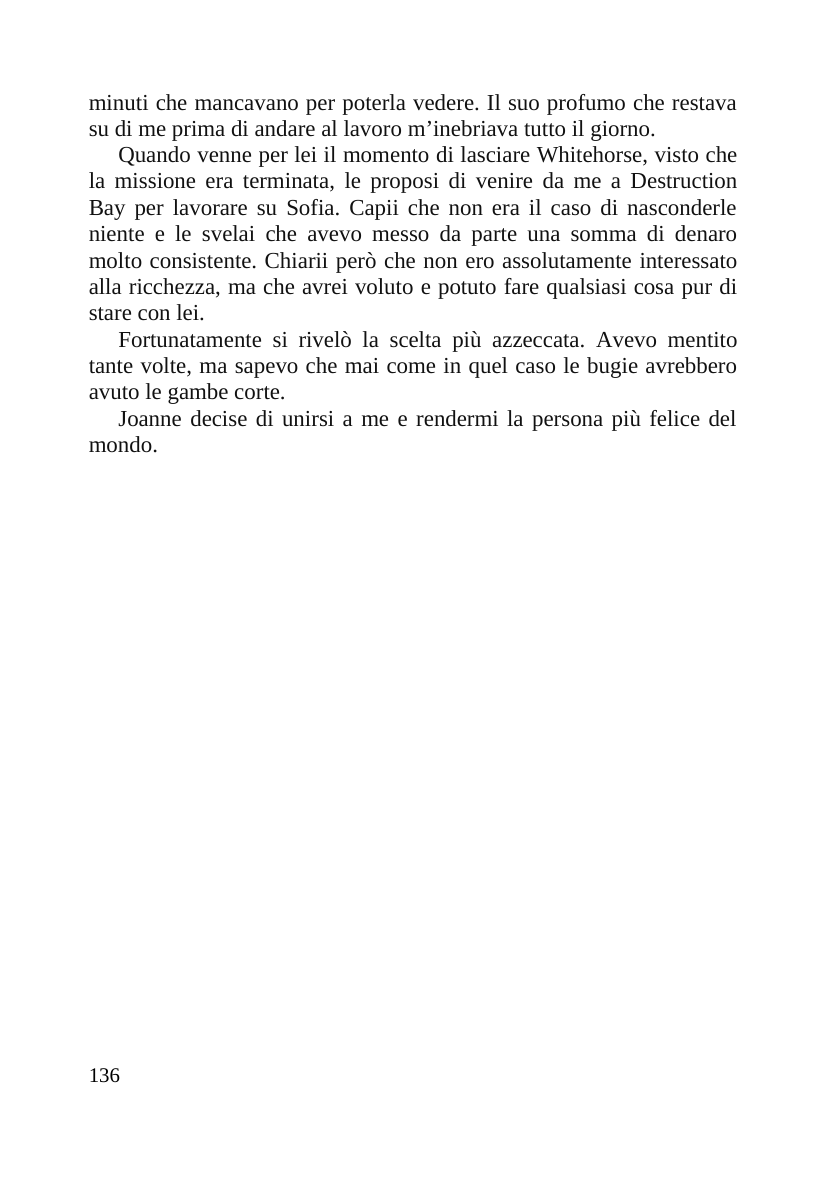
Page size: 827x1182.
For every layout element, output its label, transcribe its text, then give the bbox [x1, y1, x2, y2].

text minuti che mancavano per poterla vedere. Il suo profumo che restava su di me prima di andare al lavoro m’inebriava tutto il giorno. [88, 88, 738, 141]
text Quando venne per lei il momento di lasciare Whitehorse, visto che la missione era terminata, le proposi di venire da me a Destruction Bay per lavorare su Sofia. Capii che non era il caso di nasconderle niente e le svelai che avevo messo da parte una somma di denaro molto consistente. Chiarii però che non ero assolutamente interessato alla ricchezza, ma che avrei voluto e potuto fare qualsiasi cosa pur di stare con lei. [88, 141, 738, 326]
text Fortunatamente si rivelò la scelta più azzeccata. Avevo mentito tante volte, ma sapevo che mai come in quel caso le bugie avrebbero avuto le gambe corte. [88, 326, 738, 405]
text Joanne decise di unirsi a me e rendermi la persona più felice del mondo. [88, 405, 738, 457]
